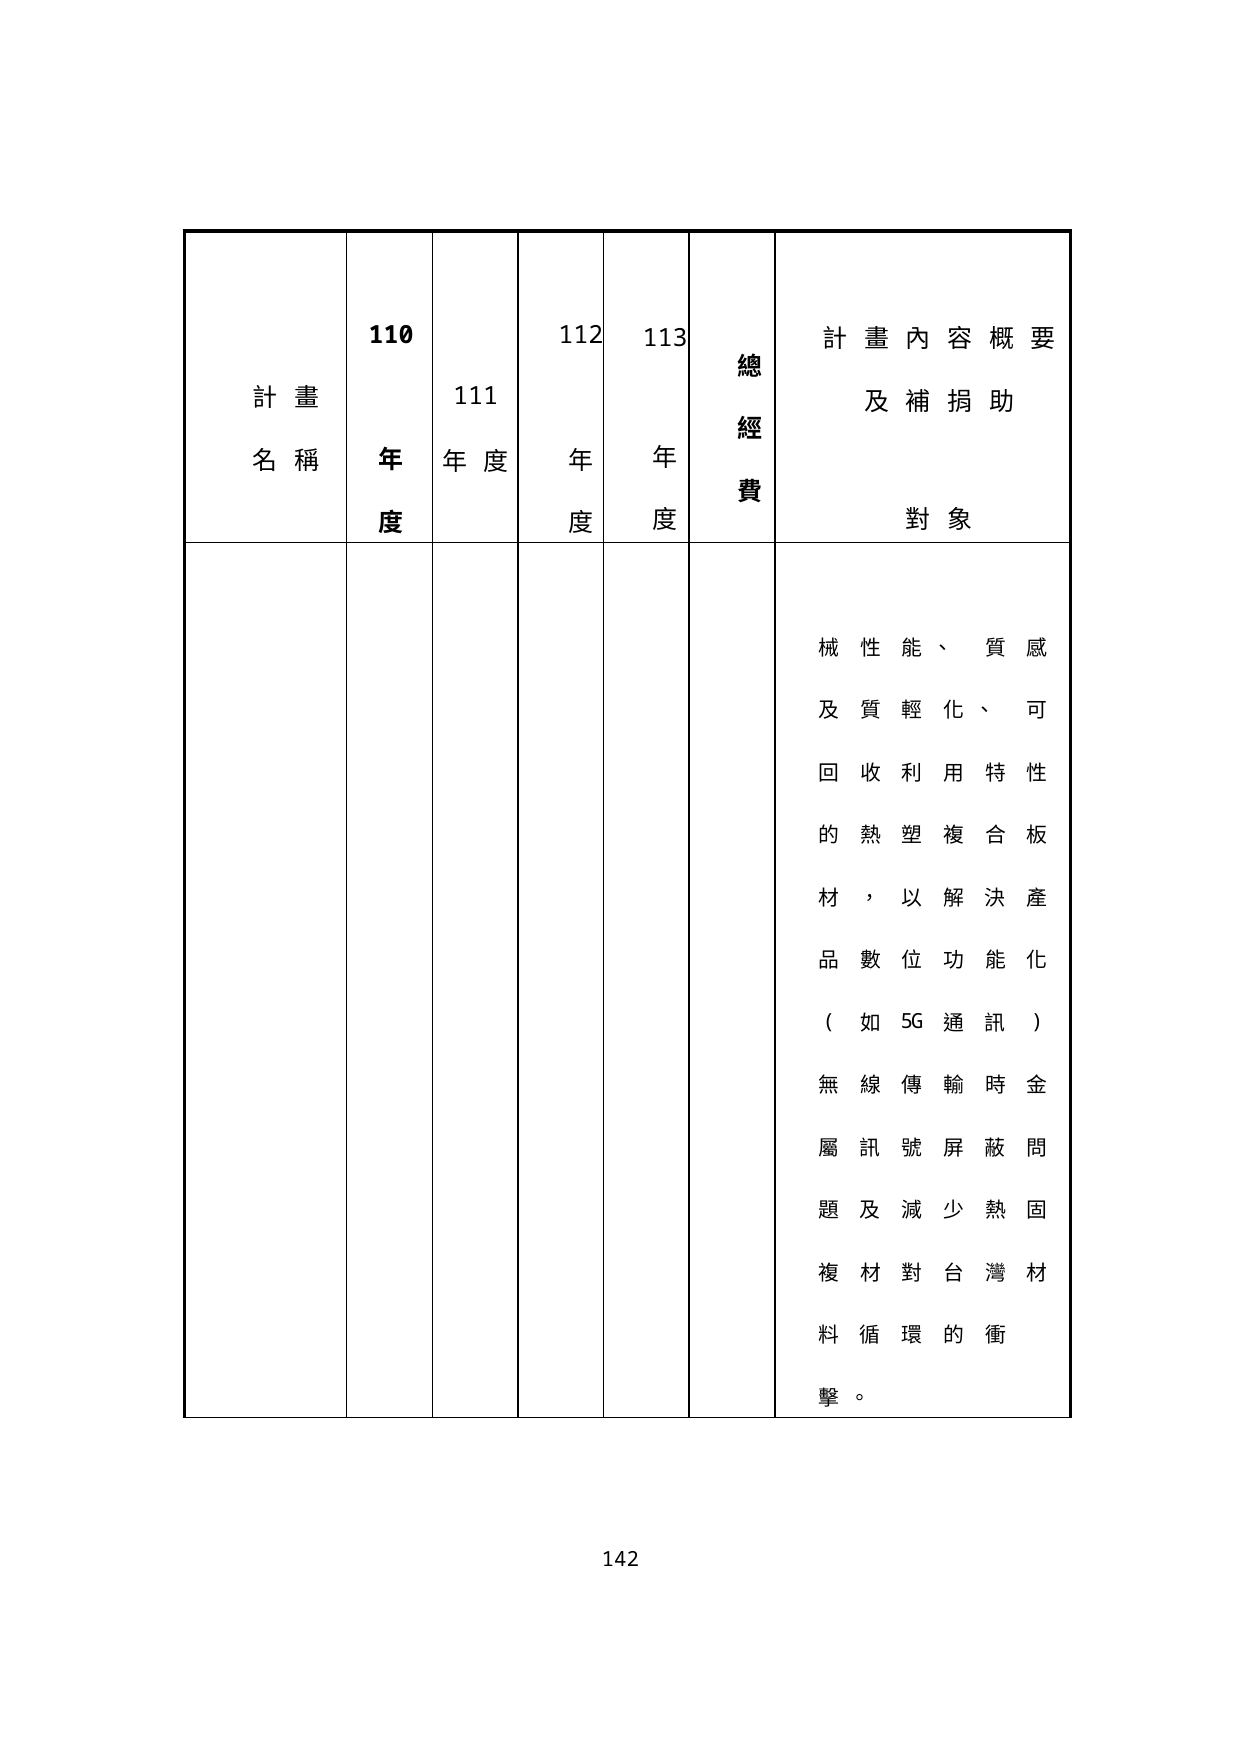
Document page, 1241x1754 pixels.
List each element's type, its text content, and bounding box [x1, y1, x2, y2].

table_header 計畫名稱 [186, 233, 346, 542]
table_cell [604, 543, 688, 1417]
table_cell [186, 543, 346, 1417]
table_header 110 年度 [347, 233, 432, 542]
table_header 計畫內容概要及補捐助 對象 [776, 233, 1069, 542]
table_header 111 年度 [433, 233, 517, 542]
table_header 112 年度 [519, 233, 603, 542]
table_header 總經費 [690, 233, 774, 542]
table_cell [347, 543, 432, 1417]
table_cell [519, 543, 603, 1417]
table_header 113 年度 [604, 233, 688, 542]
table_cell [690, 543, 774, 1417]
table_cell [433, 543, 517, 1417]
table_cell 械性能、質感及質輕化、可回收利用特性的熱塑複合板材，以解決產品數位功能化(如5G通訊)無線傳輸時金屬訊號屏蔽問題及減少熱固複材對台灣材料循環的衝擊。 [776, 543, 1069, 1417]
